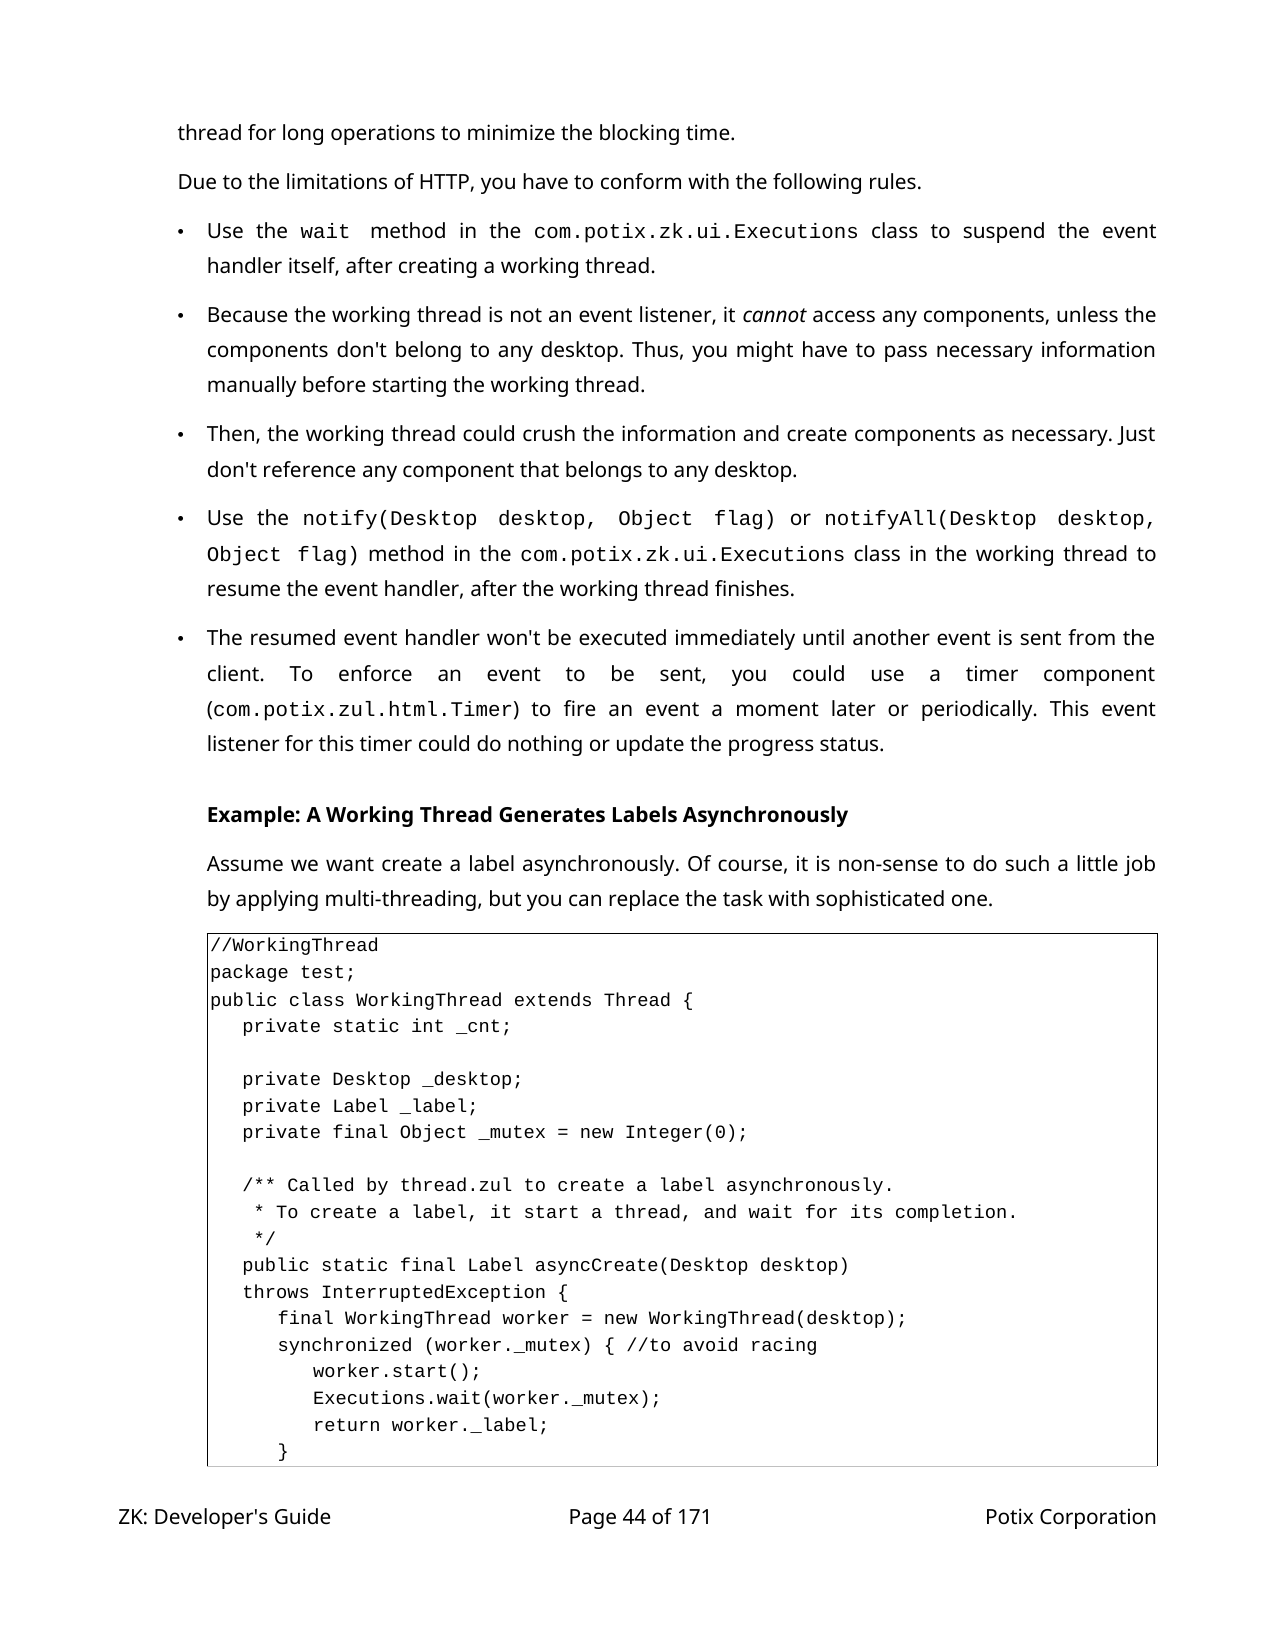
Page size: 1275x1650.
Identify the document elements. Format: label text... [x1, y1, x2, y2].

list Then, the working thread could crush the information and create components as necessary. Just don't reference any component that belongs to any desktop. [177, 419, 1157, 483]
text public class WorkingThread extends Thread { private static int _cnt; private Desktop _desktop; private Label _label; private final Object _mutex = new Integer(0); /** Called by thread.zul to create a label asynchronously. * To create a label, it start a thread, and wait for its completion. */ public static final Label asyncCreate(Desktop desktop) throws InterruptedException { final WorkingThread worker = new WorkingThread(desktop); synchronized (worker._mutex) { //to avoid racing worker.start(); Executions.wait(worker._mutex); return worker._label; } [208, 987, 1157, 1466]
list Because the working thread is not an event listener, it cannot access any components, unless the components don't belong to any desktop. Thus, you might have to pass necessary information manually before starting the working thread. [177, 300, 1157, 399]
list Use the wait method in the com.potix.zk.ui.Executions class to suspend the event handler itself, after creating a working thread. [177, 216, 1157, 279]
text package test; [208, 960, 1157, 984]
text Due to the limitations of HTTP, you have to conform with the following rules. [177, 167, 1157, 195]
subtitle Example: A Working Thread Generates Labels Asynchronously [207, 800, 1157, 828]
list Use the notify(Desktop desktop, Object flag) or notifyAll(Desktop desktop, Object flag) method in the com.potix.zk.ui.Executions class in the working thread to resume the event handler, after the working thread finishes. [177, 503, 1157, 603]
list The resumed event handler won't be executed immediately until another event is sent from the client. To enforce an event to be sent, you could use a timer component (com.potix.zul.html.Timer) to fire an event a moment later or periodically. This event listener for this timer could do nothing or update the progress status. [177, 623, 1157, 758]
text Assume we want create a label asynchronously. Of course, it is non-sense to do such a little job by applying multi-threading, but you can replace the task with sophisticated one. [207, 849, 1157, 912]
text thread for long operations to minimize the blocking time. [177, 118, 1157, 146]
text //WorkingThread [208, 934, 1157, 957]
